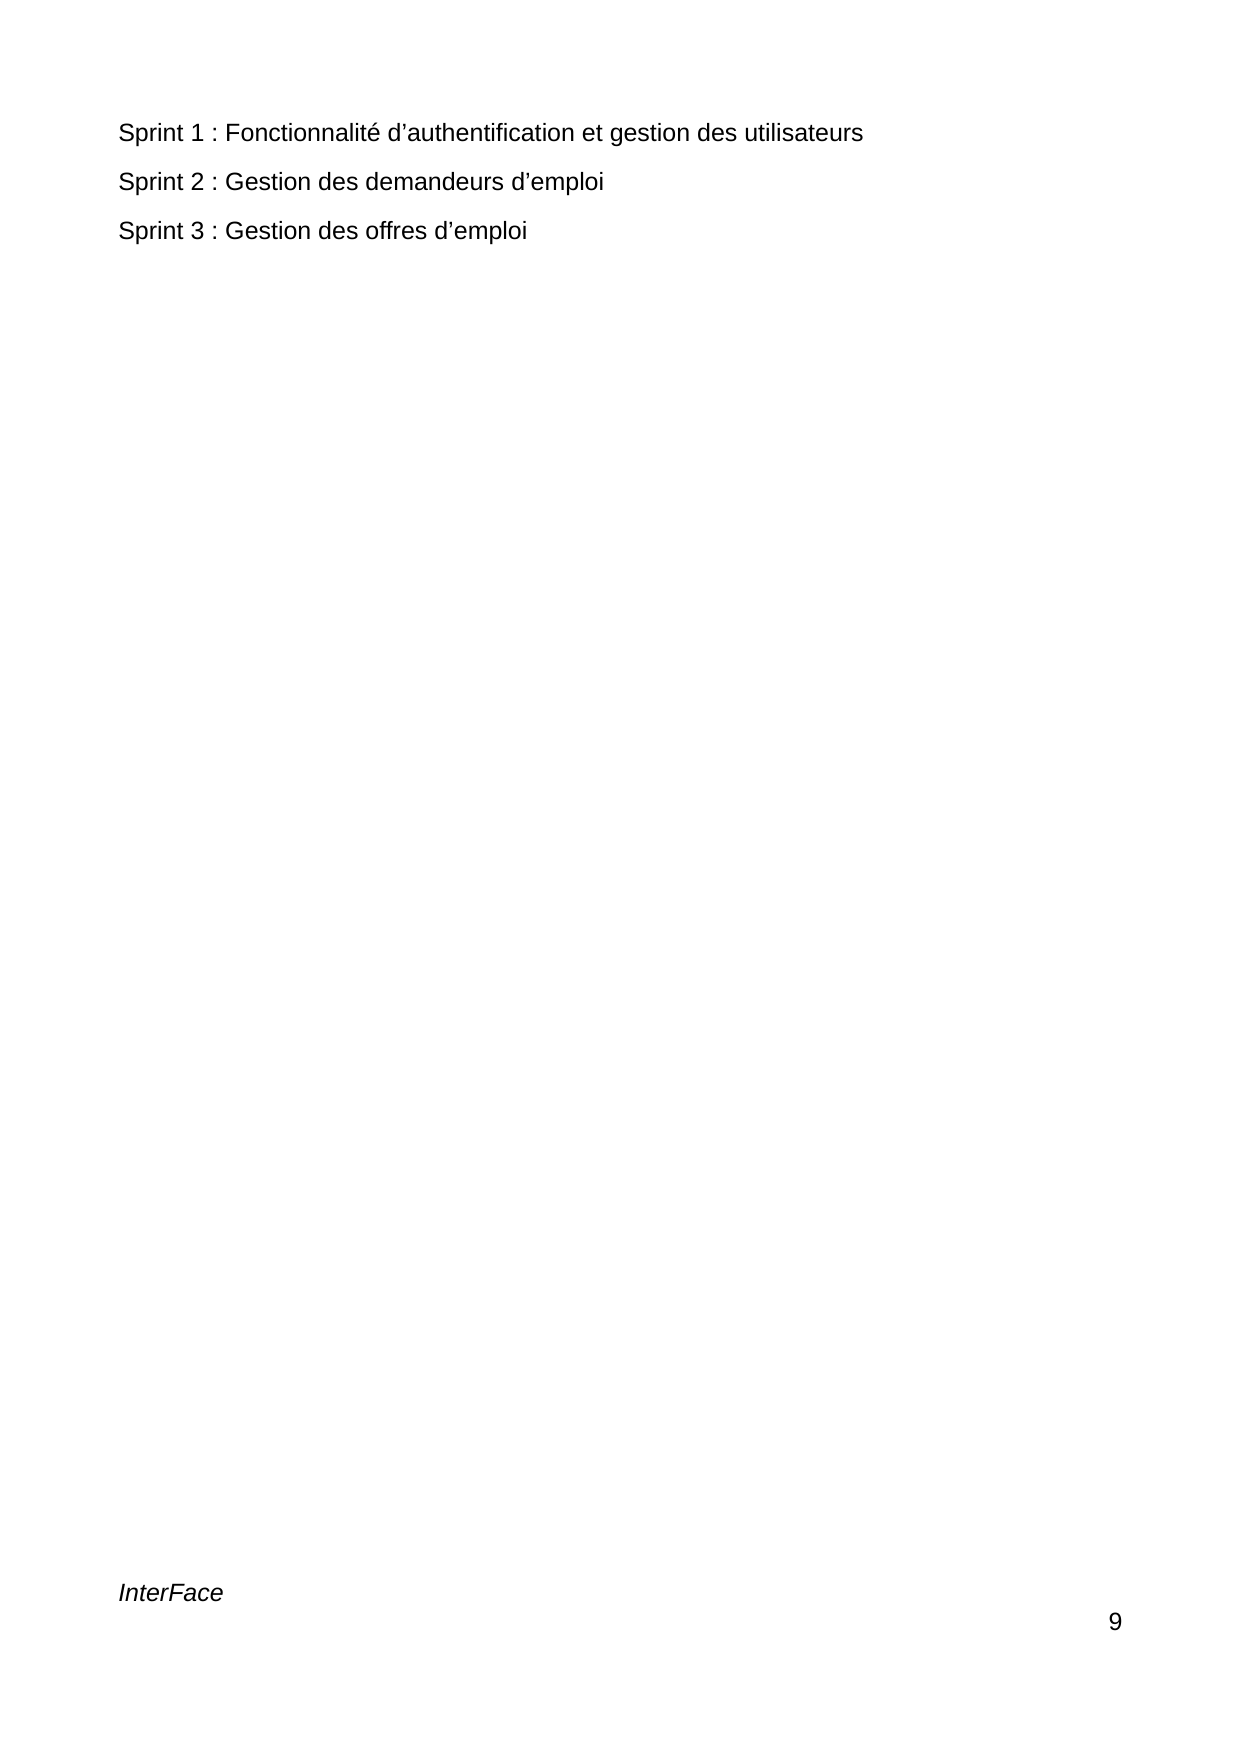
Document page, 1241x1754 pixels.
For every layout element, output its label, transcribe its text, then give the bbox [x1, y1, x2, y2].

text Sprint 2 : Gestion des demandeurs d’emploi [118, 167, 1122, 196]
text Sprint 3 : Gestion des offres d’emploi [118, 216, 1122, 245]
text Sprint 1 : Fonctionnalité d’authentification et gestion des utilisateurs [118, 118, 1122, 147]
